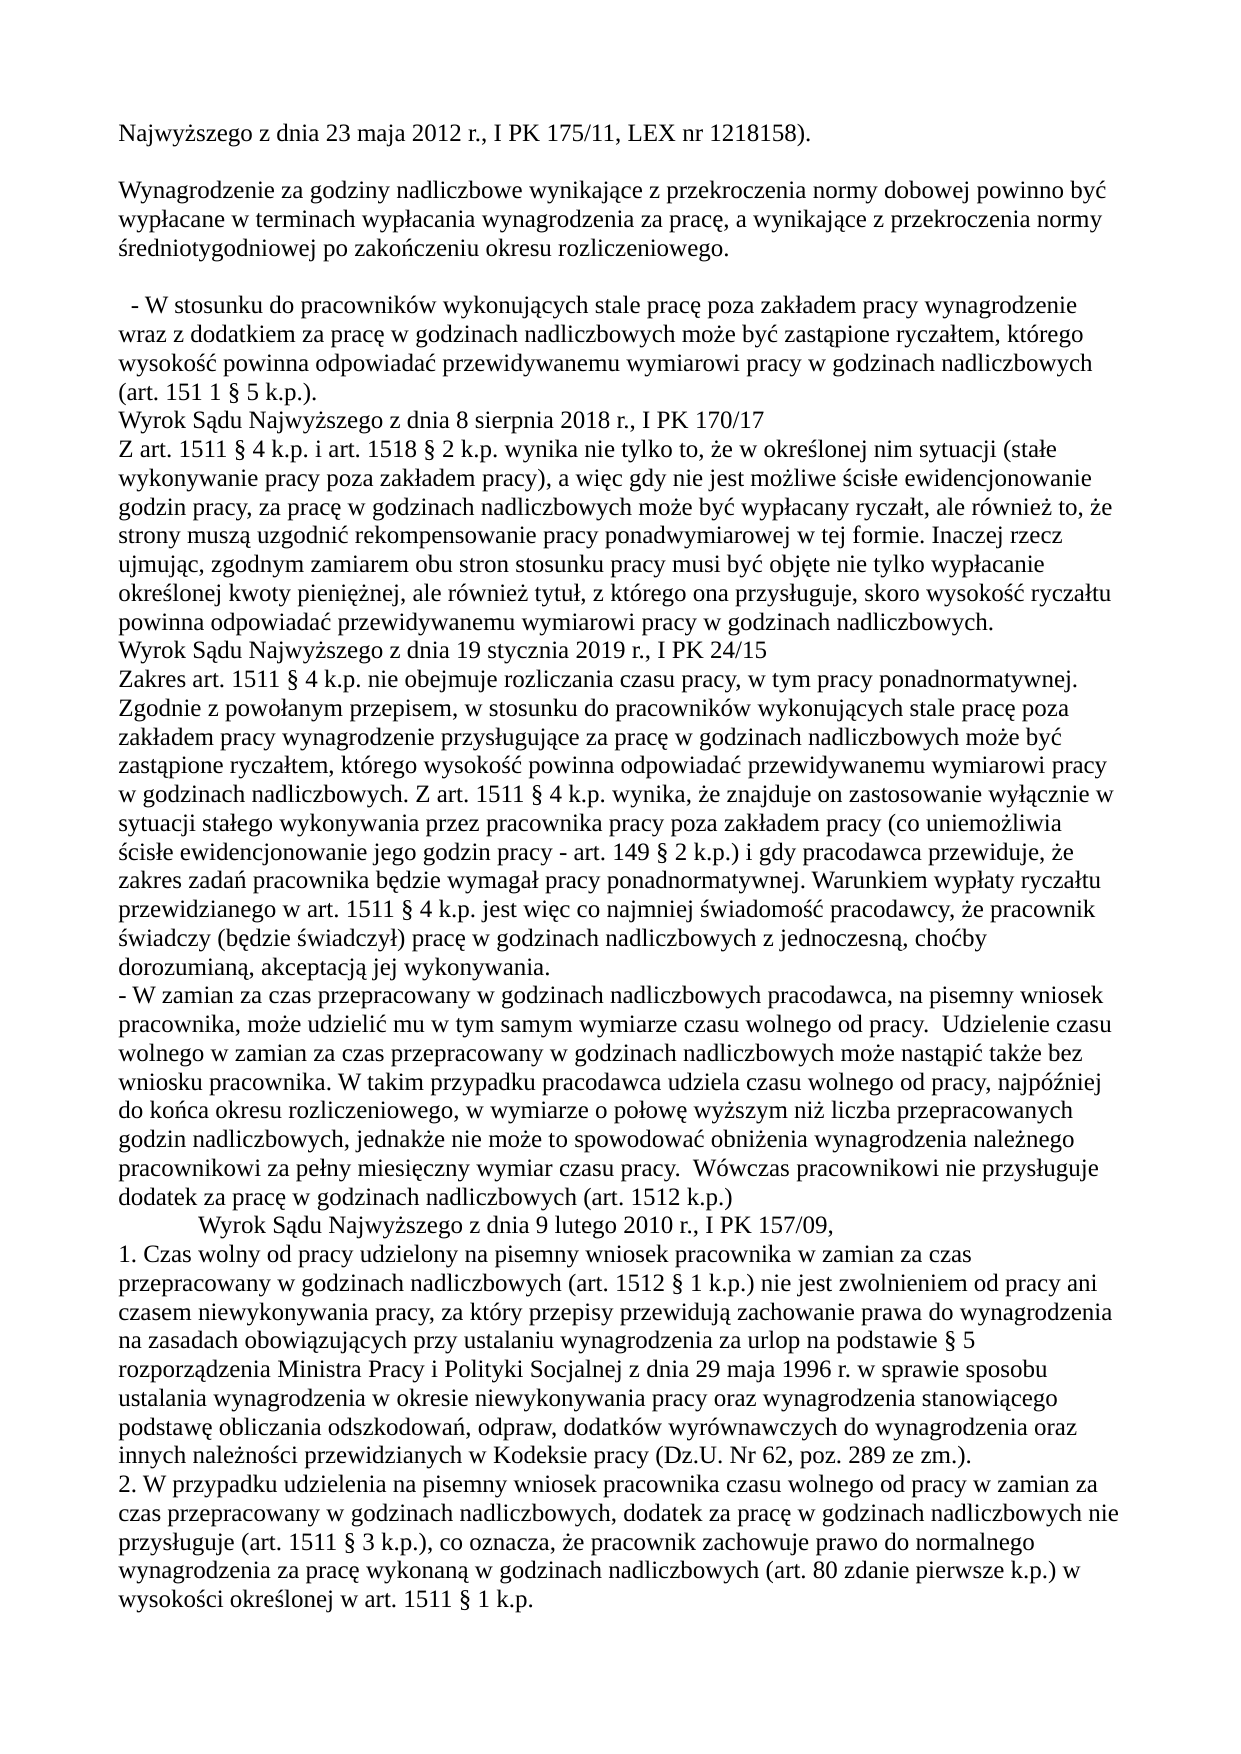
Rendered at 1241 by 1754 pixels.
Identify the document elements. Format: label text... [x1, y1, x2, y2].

text 2. W przypadku udzielenia na pisemny wniosek pracownika czasu wolnego od pracy w zamian za czas przepracowany w godzinach nadliczbowych, dodatek za pracę w godzinach nadliczbowych nie przysługuje (art. 1511 § 3 k.p.), co oznacza, że pracownik zachowuje prawo do normalnego wynagrodzenia za pracę wykonaną w godzinach nadliczbowych (art. 80 zdanie pierwsze k.p.) w wysokości określonej w art. 1511 § 1 k.p. [118, 1469, 1122, 1613]
text Wyrok Sądu Najwyższego z dnia 9 lutego 2010 r., I PK 157/09, [118, 1211, 1122, 1239]
text Wynagrodzenie za godziny nadliczbowe wynikające z przekroczenia normy dobowej powinno być wypłacane w terminach wypłacania wynagrodzenia za pracę, a wynikające z przekroczenia normy średniotygodniowej po zakończeniu okresu rozliczeniowego. [118, 176, 1122, 262]
text - W zamian za czas przepracowany w godzinach nadliczbowych pracodawca, na pisemny wniosek pracownika, może udzielić mu w tym samym wymiarze czasu wolnego od pracy. Udzielenie czasu wolnego w zamian za czas przepracowany w godzinach nadliczbowych może nastąpić także bez wniosku pracownika. W takim przypadku pracodawca udziela czasu wolnego od pracy, najpóźniej do końca okresu rozliczeniowego, w wymiarze o połowę wyższym niż liczba przepracowanych godzin nadliczbowych, jednakże nie może to spowodować obniżenia wynagrodzenia należnego pracownikowi za pełny miesięczny wymiar czasu pracy. Wówczas pracownikowi nie przysługuje dodatek za pracę w godzinach nadliczbowych (art. 1512 k.p.) [118, 981, 1122, 1211]
text 1. Czas wolny od pracy udzielony na pisemny wniosek pracownika w zamian za czas przepracowany w godzinach nadliczbowych (art. 1512 § 1 k.p.) nie jest zwolnieniem od pracy ani czasem niewykonywania pracy, za który przepisy przewidują zachowanie prawa do wynagrodzenia na zasadach obowiązujących przy ustalaniu wynagrodzenia za urlop na podstawie § 5 rozporządzenia Ministra Pracy i Polityki Socjalnej z dnia 29 maja 1996 r. w sprawie sposobu ustalania wynagrodzenia w okresie niewykonywania pracy oraz wynagrodzenia stanowiącego podstawę obliczania odszkodowań, odpraw, dodatków wyrównawczych do wynagrodzenia oraz innych należności przewidzianych w Kodeksie pracy (Dz.U. Nr 62, poz. 289 ze zm.). [118, 1239, 1122, 1469]
text Najwyższego z dnia 23 maja 2012 r., I PK 175/11, LEX nr 1218158). [118, 118, 1122, 147]
text Wyrok Sądu Najwyższego z dnia 19 stycznia 2019 r., I PK 24/15 [118, 636, 1122, 664]
text Wyrok Sądu Najwyższego z dnia 8 sierpnia 2018 r., I PK 170/17 [118, 406, 1122, 434]
text - W stosunku do pracowników wykonujących stale pracę poza zakładem pracy wynagrodzenie wraz z dodatkiem za pracę w godzinach nadliczbowych może być zastąpione ryczałtem, którego wysokość powinna odpowiadać przewidywanemu wymiarowi pracy w godzinach nadliczbowych (art. 151 1 § 5 k.p.). [118, 291, 1122, 406]
text Z art. 1511 § 4 k.p. i art. 1518 § 2 k.p. wynika nie tylko to, że w określonej nim sytuacji (stałe wykonywanie pracy poza zakładem pracy), a więc gdy nie jest możliwe ścisłe ewidencjonowanie godzin pracy, za pracę w godzinach nadliczbowych może być wypłacany ryczałt, ale również to, że strony muszą uzgodnić rekompensowanie pracy ponadwymiarowej w tej formie. Inaczej rzecz ujmując, zgodnym zamiarem obu stron stosunku pracy musi być objęte nie tylko wypłacanie określonej kwoty pieniężnej, ale również tytuł, z którego ona przysługuje, skoro wysokość ryczałtu powinna odpowiadać przewidywanemu wymiarowi pracy w godzinach nadliczbowych. [118, 434, 1122, 636]
text Zakres art. 1511 § 4 k.p. nie obejmuje rozliczania czasu pracy, w tym pracy ponadnormatywnej. Zgodnie z powołanym przepisem, w stosunku do pracowników wykonujących stale pracę poza zakładem pracy wynagrodzenie przysługujące za pracę w godzinach nadliczbowych może być zastąpione ryczałtem, którego wysokość powinna odpowiadać przewidywanemu wymiarowi pracy w godzinach nadliczbowych. Z art. 1511 § 4 k.p. wynika, że znajduje on zastosowanie wyłącznie w sytuacji stałego wykonywania przez pracownika pracy poza zakładem pracy (co uniemożliwia ścisłe ewidencjonowanie jego godzin pracy - art. 149 § 2 k.p.) i gdy pracodawca przewiduje, że zakres zadań pracownika będzie wymagał pracy ponadnormatywnej. Warunkiem wypłaty ryczałtu przewidzianego w art. 1511 § 4 k.p. jest więc co najmniej świadomość pracodawcy, że pracownik świadczy (będzie świadczył) pracę w godzinach nadliczbowych z jednoczesną, choćby dorozumianą, akceptacją jej wykonywania. [118, 664, 1122, 981]
